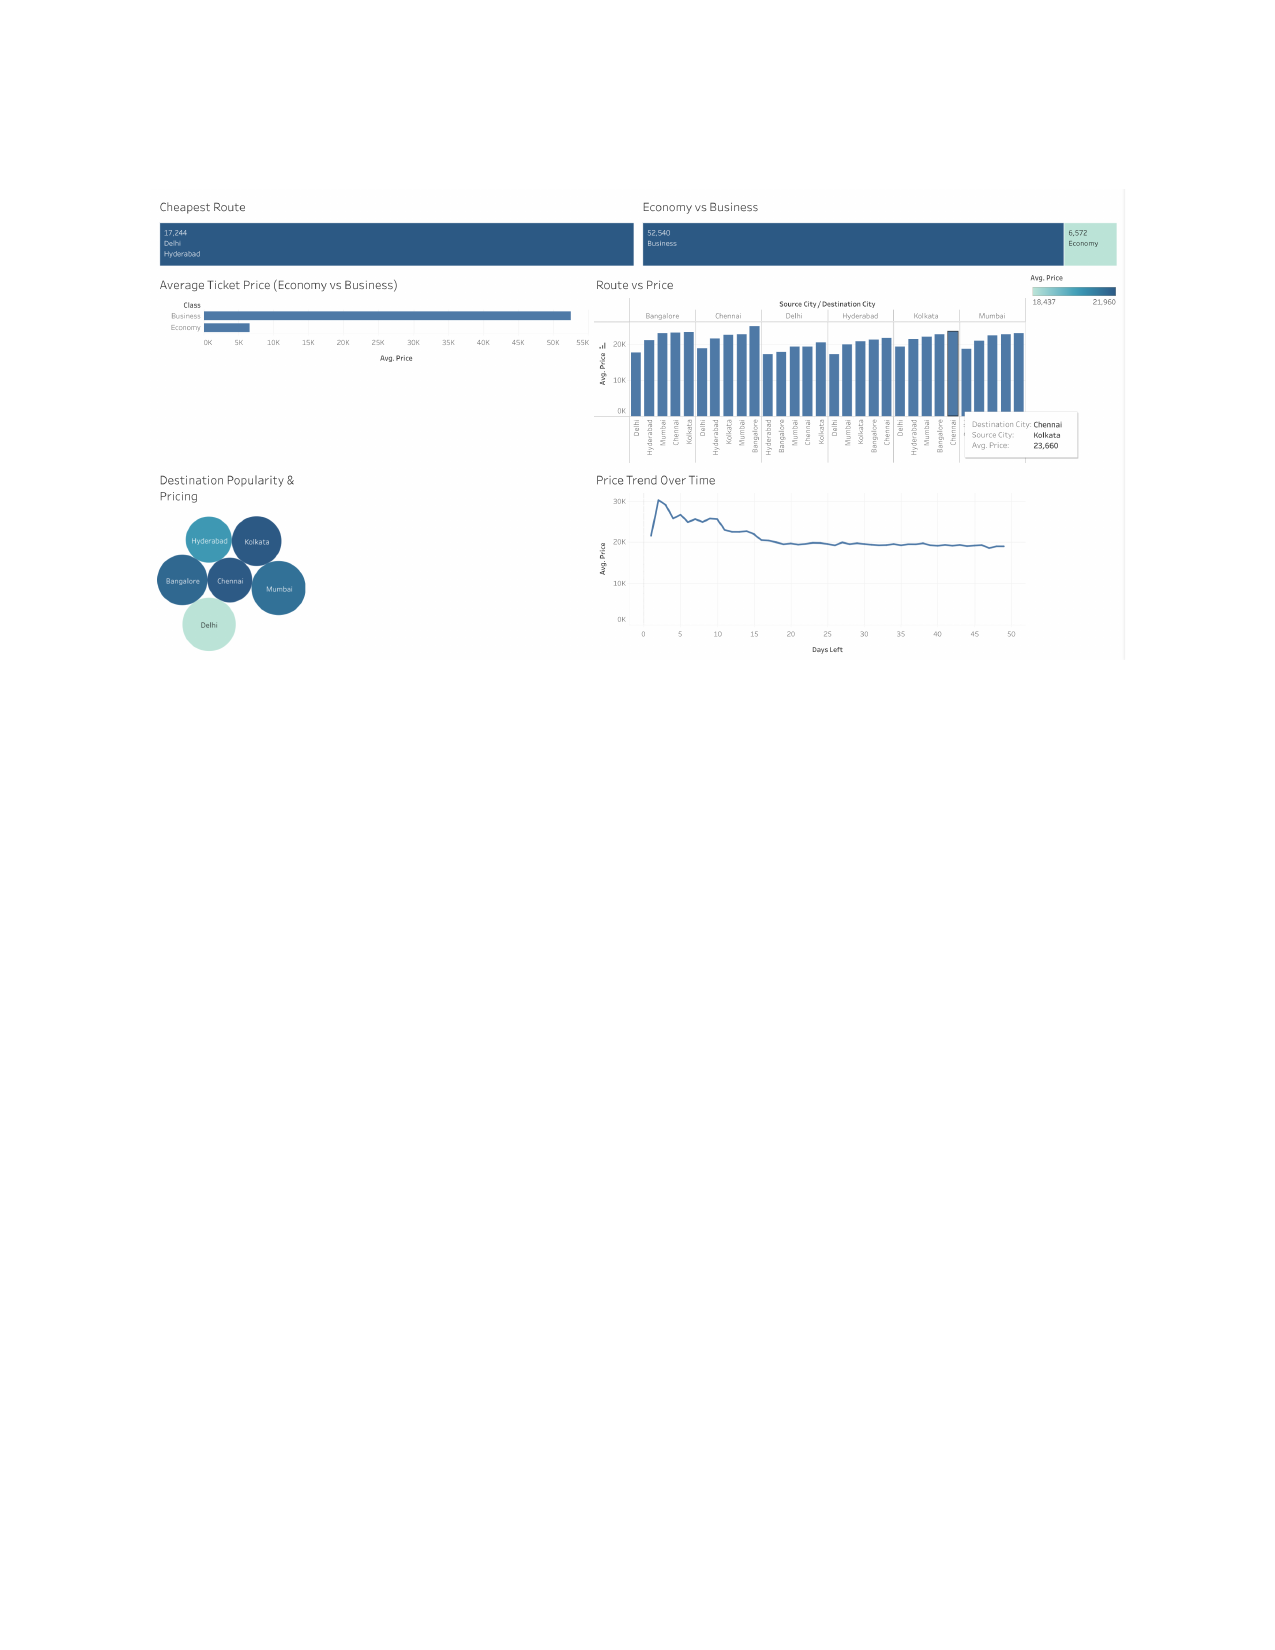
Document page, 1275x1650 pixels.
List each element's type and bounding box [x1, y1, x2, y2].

picture [150, 189, 1125, 660]
